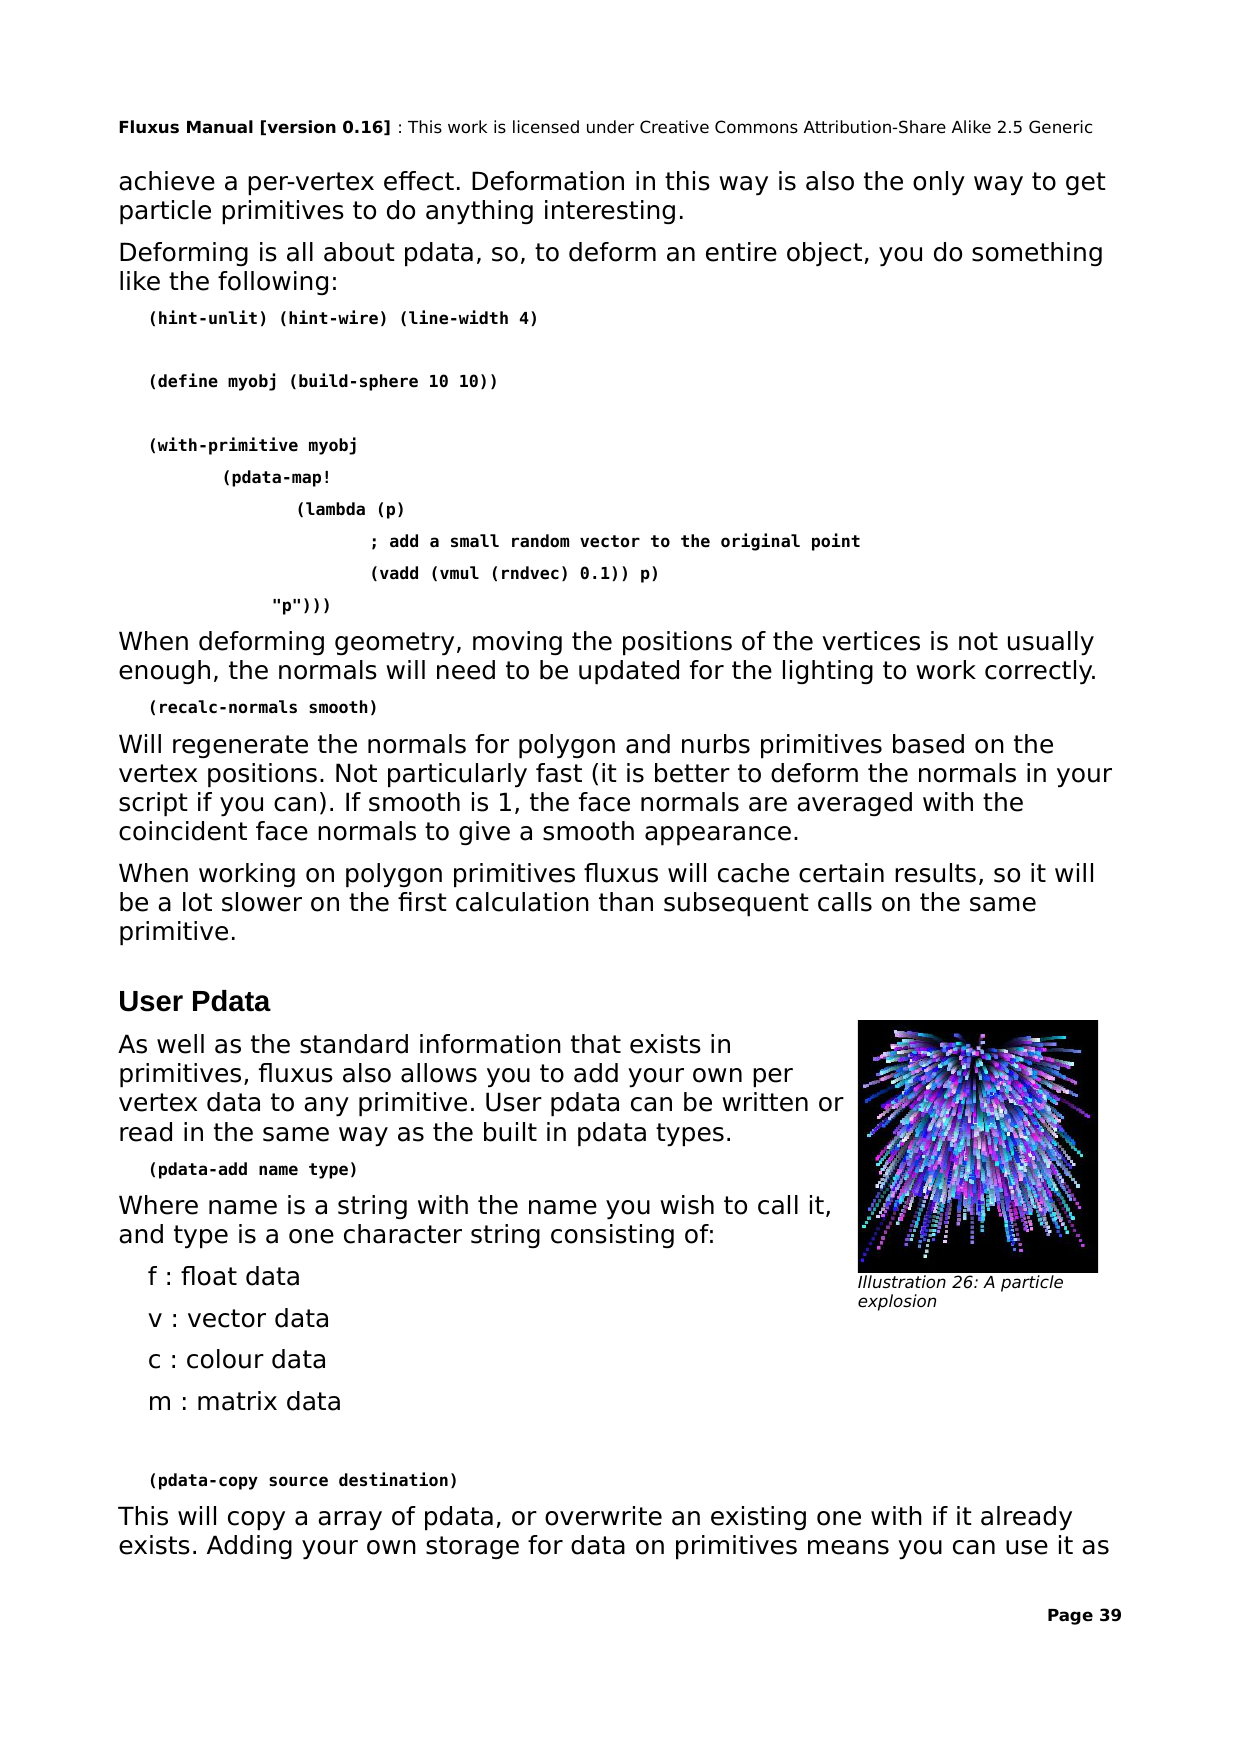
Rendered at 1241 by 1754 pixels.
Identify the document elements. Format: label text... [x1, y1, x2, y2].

text v : vector data [148, 1304, 1122, 1333]
text (define myobj (build-sphere 10 10)) [148, 372, 1122, 392]
text As well as the standard information that exists in primitives, fluxus also allows you to add your own per vertex data to any primitive. User pdata can be written or read in the same way as the built in pdata types. [118, 1030, 857, 1147]
text (pdata-map! [148, 468, 1122, 487]
text This will copy a array of pdata, or overwrite an existing one with if it already exists. Adding your own storage for data on primitives means you can use it as [118, 1502, 1122, 1561]
text [1098, 1262, 1122, 1291]
text When deforming geometry, moving the positions of the vertices is not usually enough, the normals will need to be updated for the lighting to work correctly. [118, 627, 1122, 686]
text (pdata-copy source destination) [148, 1471, 1122, 1490]
text achieve a per-vertex effect. Deformation in this way is also the only way to get particle primitives to do anything interesting. [118, 167, 1122, 225]
text Will regenerate the normals for polygon and nurbs primitives based on the vertex positions. Not particularly fast (it is better to deform the normals in your script if you can). If smooth is 1, the face normals are averaged with the coincident face normals to give a smooth appearance. [118, 730, 1122, 847]
text Deforming is all about pdata, so, to deform an entire object, you do something like the following: [118, 238, 1122, 296]
text "p"))) [148, 596, 1122, 615]
text When working on polygon primitives fluxus will cache certain results, so it will be a lot slower on the first calculation than subsequent calls on the same primitive. [118, 859, 1122, 947]
text [1099, 1159, 1122, 1179]
text ; add a small random vector to the original point [148, 532, 1122, 551]
text (lambda (p) [148, 500, 1122, 519]
picture [857, 1020, 1099, 1273]
text m : matrix data [148, 1387, 1122, 1416]
text f : float data [148, 1262, 858, 1291]
text (hint-unlit) (hint-wire) (line-width 4) [148, 309, 1122, 328]
subtitle User Pdata [118, 984, 1122, 1020]
text (vadd (vmul (rndvec) 0.1)) p) [148, 564, 1122, 583]
text Where name is a string with the name you wish to call it, and type is a one character string consisting of: [118, 1191, 857, 1250]
text (pdata-add name type) [148, 1159, 857, 1179]
text Illustration 26: A particle explosion [858, 1273, 1098, 1311]
text c : colour data [148, 1346, 1122, 1375]
text (recalc-normals smooth) [148, 698, 1122, 718]
text (with-primitive myobj [148, 436, 1122, 456]
